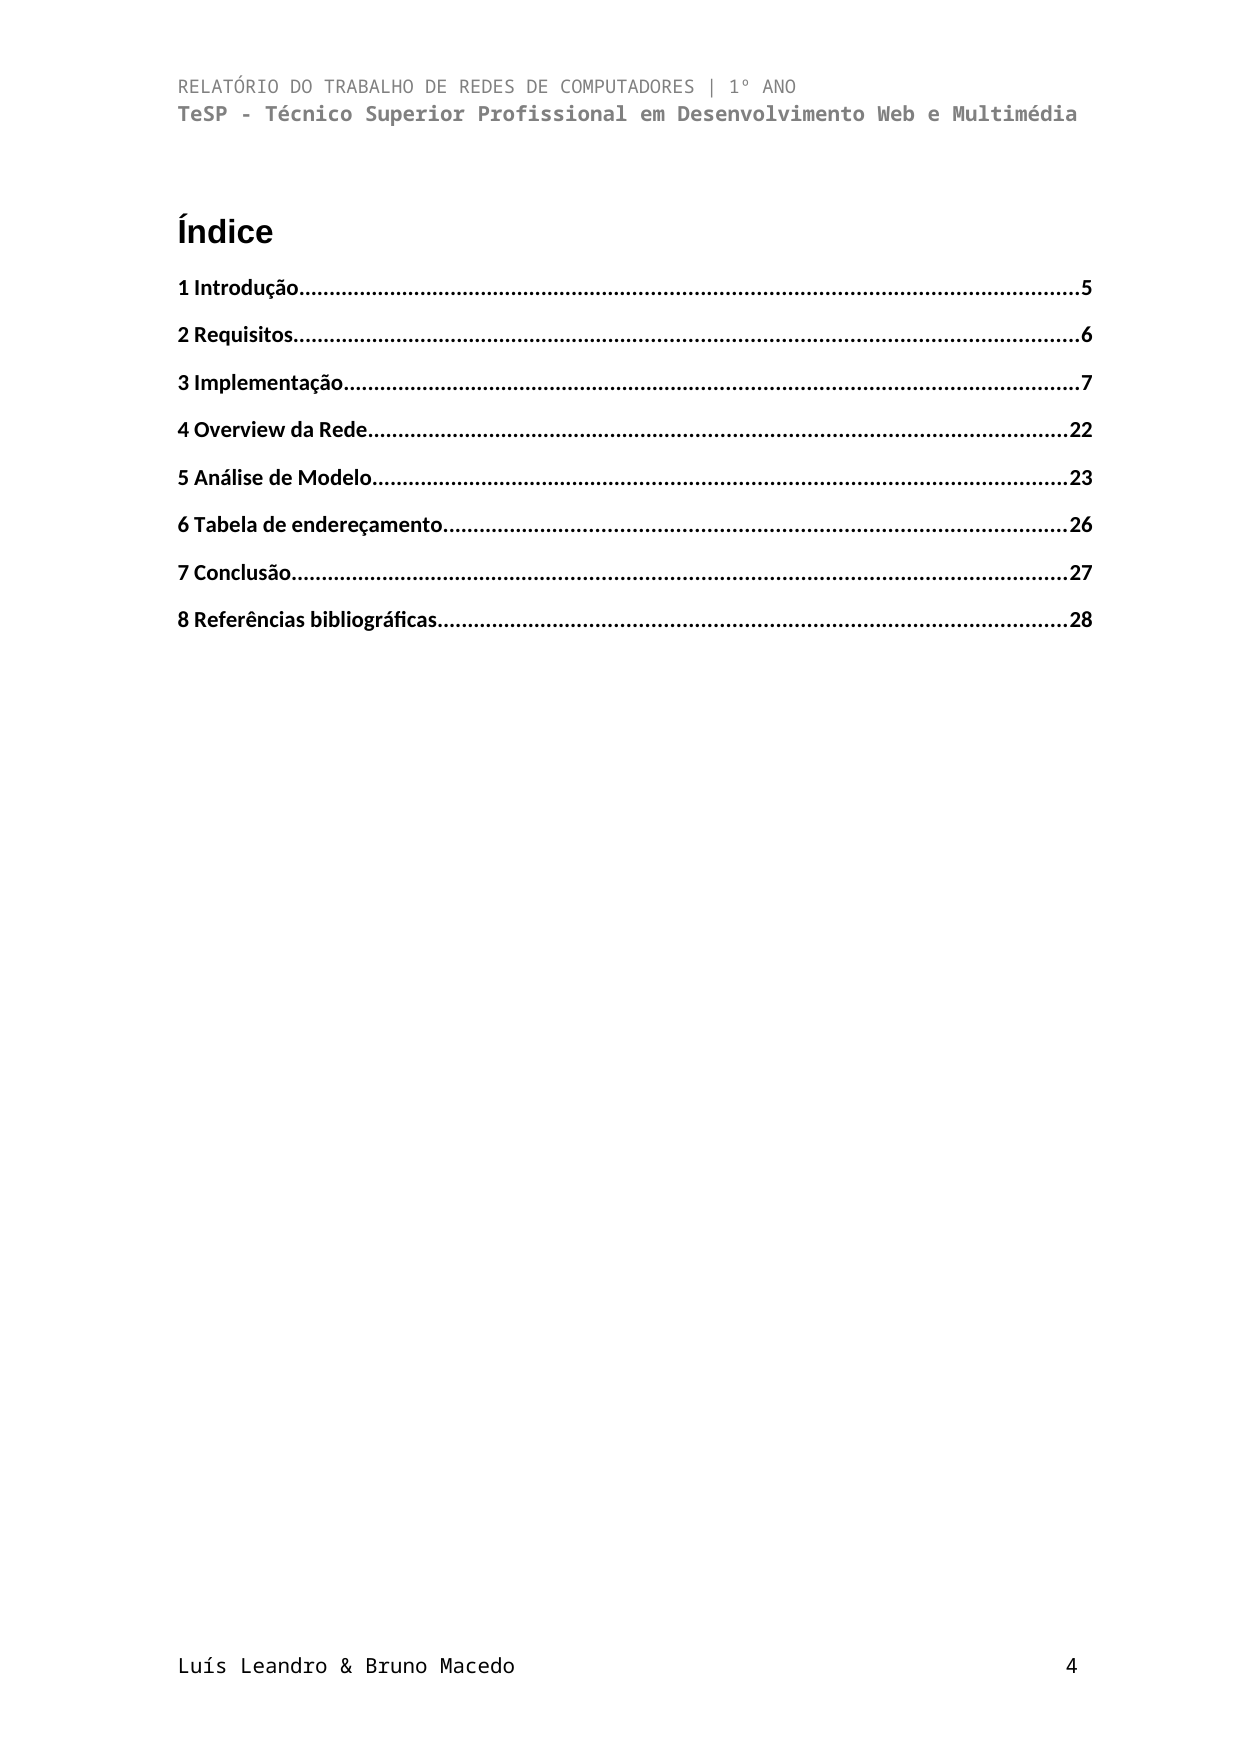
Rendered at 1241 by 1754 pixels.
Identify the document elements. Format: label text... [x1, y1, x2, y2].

text 8 Referências bibliográficas 28 [177, 605, 1092, 633]
text 3 Implementação 7 [177, 368, 1092, 396]
subtitle Índice [177, 212, 1092, 251]
text 2 Requisitos 6 [177, 320, 1092, 348]
text 4 Overview da Rede 22 [177, 415, 1092, 443]
text 1 Introdução 5 [177, 273, 1092, 301]
text 7 Conclusão 27 [177, 558, 1092, 586]
text 5 Análise de Modelo 23 [177, 463, 1092, 491]
text 6 Tabela de endereçamento 26 [177, 510, 1092, 538]
